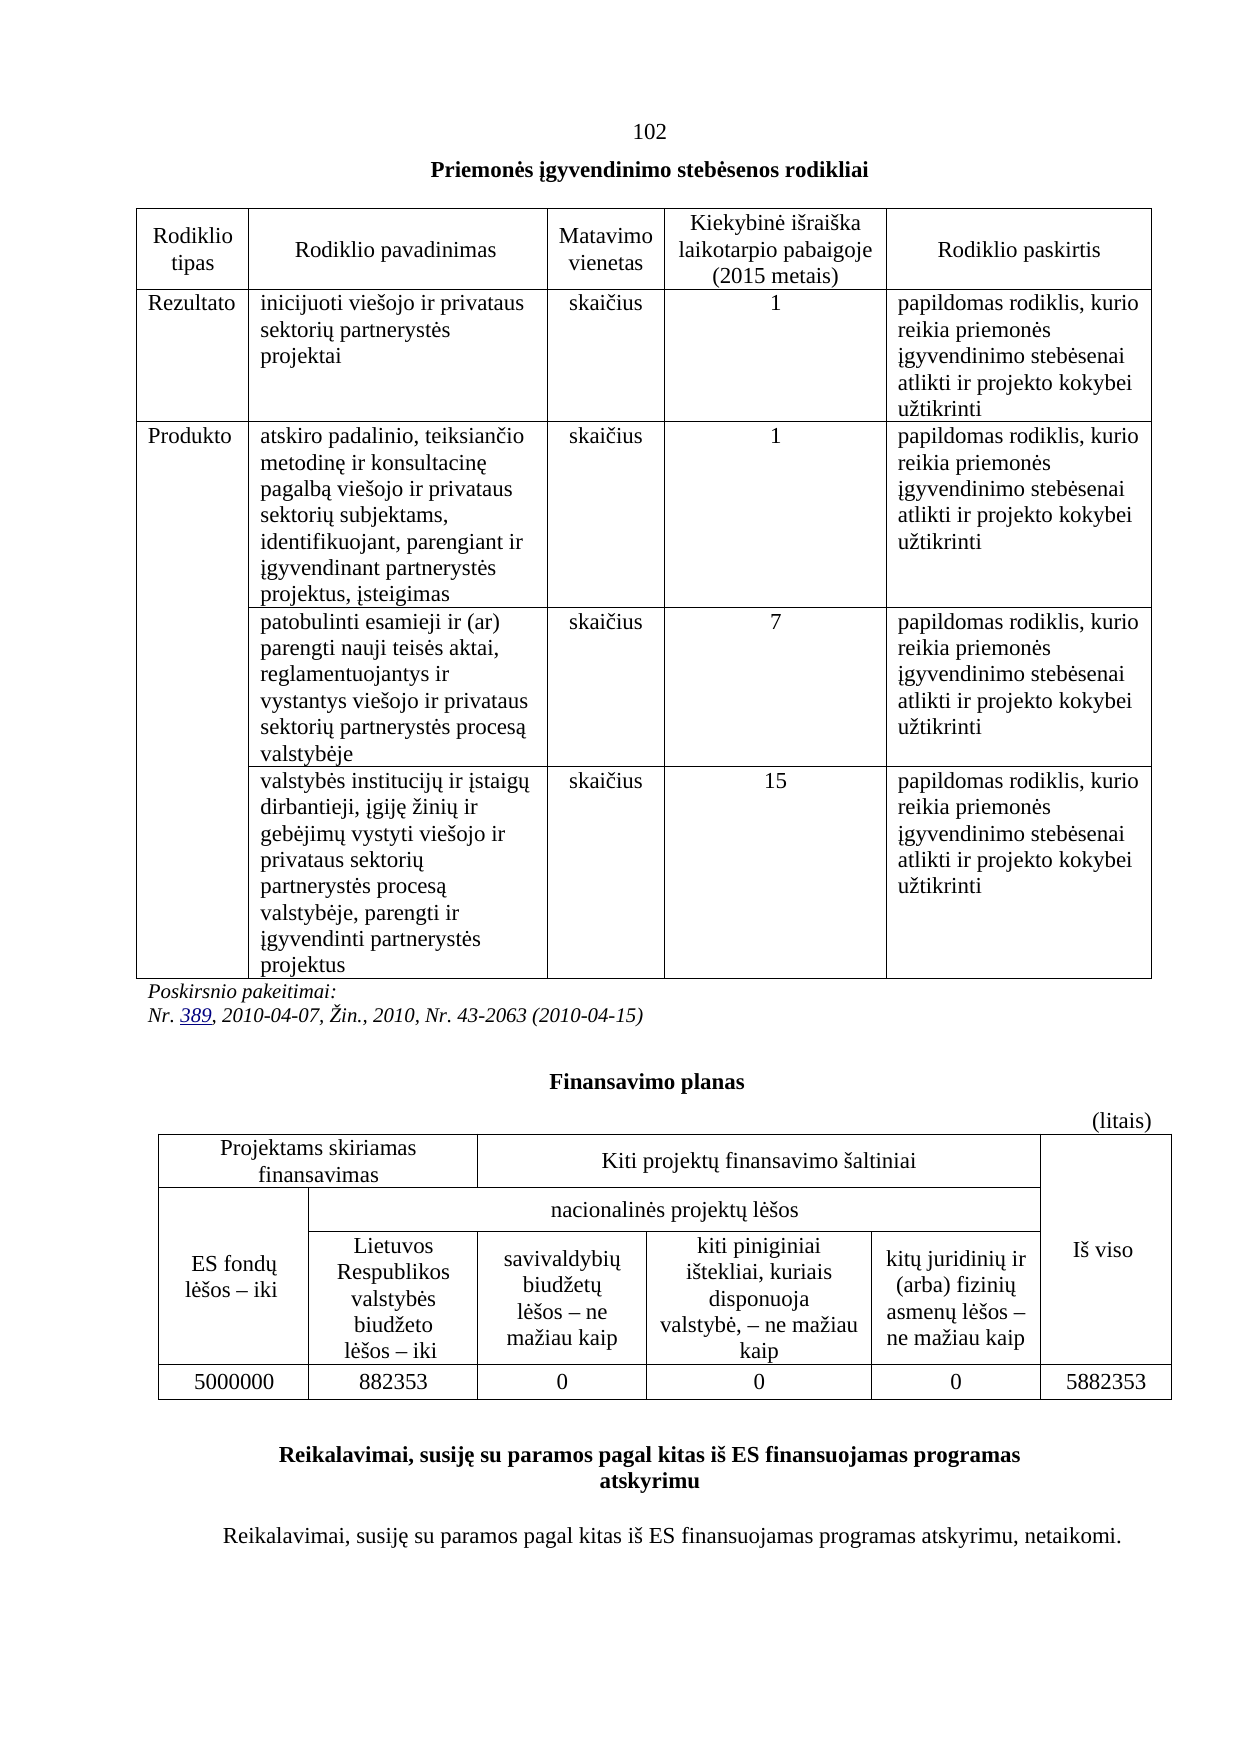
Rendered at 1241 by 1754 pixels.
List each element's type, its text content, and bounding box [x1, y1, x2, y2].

table_cell kiti piniginiai ištekliai, kuriais disponuoja valstybė, – ne mažiau kaip [647, 1232, 871, 1364]
text Priemonės įgyvendinimo stebėsenos rodikliai [148, 156, 1152, 182]
table_cell 5000000 [159, 1365, 308, 1398]
text Reikalavimai, susiję su paramos pagal kitas iš ES finansuojamas programas atskyrimu [148, 1441, 1152, 1493]
table_cell 0 [478, 1365, 646, 1398]
table_header Rodiklio tipas [137, 209, 248, 288]
table_cell ES fondų lėšos – iki [159, 1188, 308, 1364]
table_cell skaičius [548, 422, 664, 607]
table_header Kiti projektų finansavimo šaltiniai [478, 1135, 1040, 1187]
table_cell patobulinti esamieji ir (ar) parengti nauji teisės aktai, reglamentuojantys ir vystantys viešojo ir privataus sektorių partnerystės procesą valstybėje [249, 608, 547, 766]
text Poskirsnio pakeitimai: [148, 979, 1152, 1003]
table_cell skaičius [548, 767, 664, 978]
table_cell [137, 766, 248, 978]
table_cell savivaldybių biudžetų lėšos – ne mažiau kaip [478, 1232, 646, 1364]
text (litais) [148, 1107, 1152, 1133]
table_header Matavimo vienetas [548, 209, 664, 288]
table_cell 0 [647, 1365, 871, 1398]
table_cell inicijuoti viešojo ir privataus sektorių partnerystės projektai [249, 290, 547, 421]
table_cell skaičius [548, 290, 664, 421]
table_cell valstybės institucijų ir įstaigų dirbantieji, įgiję žinių ir gebėjimų vystyti viešojo ir privataus sektorių partnerystės procesą valstybėje, parengti ir įgyvendinti partnerystės projektus [249, 767, 547, 978]
table_header Kiekybinė išraiška laikotarpio pabaigoje (2015 metais) [665, 209, 886, 288]
table_cell 15 [665, 767, 886, 978]
text Reikalavimai, susiję su paramos pagal kitas iš ES finansuojamas programas atskyrimu, netaikomi. [148, 1522, 1152, 1548]
table_cell atskiro padalinio, teiksiančio metodinę ir konsultacinę pagalbą viešojo ir privataus sektorių subjektams, identifikuojant, parengiant ir įgyvendinant partnerystės projektus, įsteigimas [249, 422, 547, 607]
table_header Projektams skiriamas finansavimas [159, 1135, 477, 1187]
table_cell skaičius [548, 608, 664, 766]
table_cell papildomas rodiklis, kurio reikia priemonės įgyvendinimo stebėsenai atlikti ir projekto kokybei užtikrinti [887, 608, 1151, 766]
table_cell Lietuvos Respublikos valstybės biudžeto lėšos – iki [309, 1232, 477, 1364]
table_cell Rezultato [137, 290, 248, 421]
table_cell 0 [872, 1365, 1040, 1398]
table_cell kitų juridinių ir (arba) fizinių asmenų lėšos – ne mažiau kaip [872, 1232, 1040, 1364]
table_cell papildomas rodiklis, kurio reikia priemonės įgyvendinimo stebėsenai atlikti ir projekto kokybei užtikrinti [887, 767, 1151, 978]
table_cell 1 [665, 422, 886, 607]
table_header Rodiklio paskirtis [887, 209, 1151, 288]
table_cell 1 [665, 290, 886, 421]
table_cell 5882353 [1041, 1365, 1171, 1398]
table_cell papildomas rodiklis, kurio reikia priemonės įgyvendinimo stebėsenai atlikti ir projekto kokybei užtikrinti [887, 422, 1151, 607]
table_header Rodiklio pavadinimas [249, 209, 547, 288]
table_cell Produkto [137, 422, 248, 766]
table_cell 882353 [309, 1365, 477, 1398]
table_cell nacionalinės projektų lėšos [309, 1188, 1040, 1231]
table_cell papildomas rodiklis, kurio reikia priemonės įgyvendinimo stebėsenai atlikti ir projekto kokybei užtikrinti [887, 290, 1151, 421]
table_cell 7 [665, 608, 886, 766]
text Finansavimo planas [148, 1068, 1152, 1094]
table_header Iš viso [1041, 1135, 1171, 1364]
text Nr. 389, 2010-04-07, Žin., 2010, Nr. 43-2063 (2010-04-15) [148, 1003, 1152, 1027]
